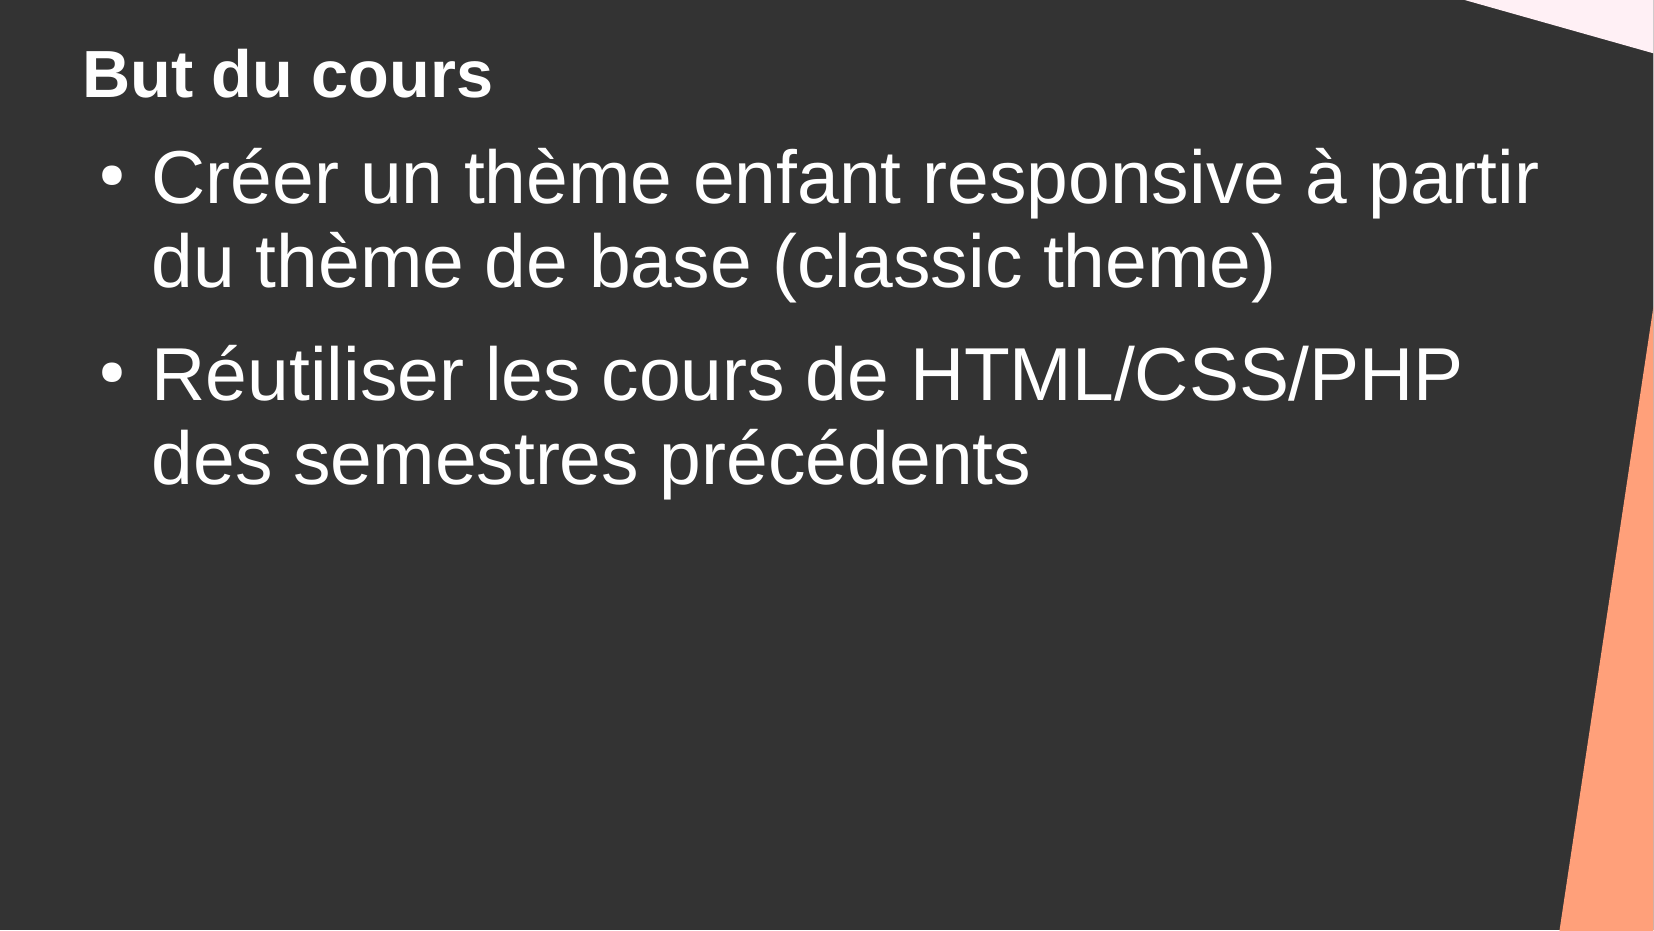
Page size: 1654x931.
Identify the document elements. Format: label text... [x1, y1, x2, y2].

list Créer un thème enfant responsive à partir du thème de base (classic theme) Réutiliser les cours de HTML/CSS/PHP des semestres précédents [80, 135, 1559, 762]
title But du cours [82, 36, 1571, 122]
text_box [1559, 302, 1654, 931]
text_box [1464, 0, 1654, 54]
